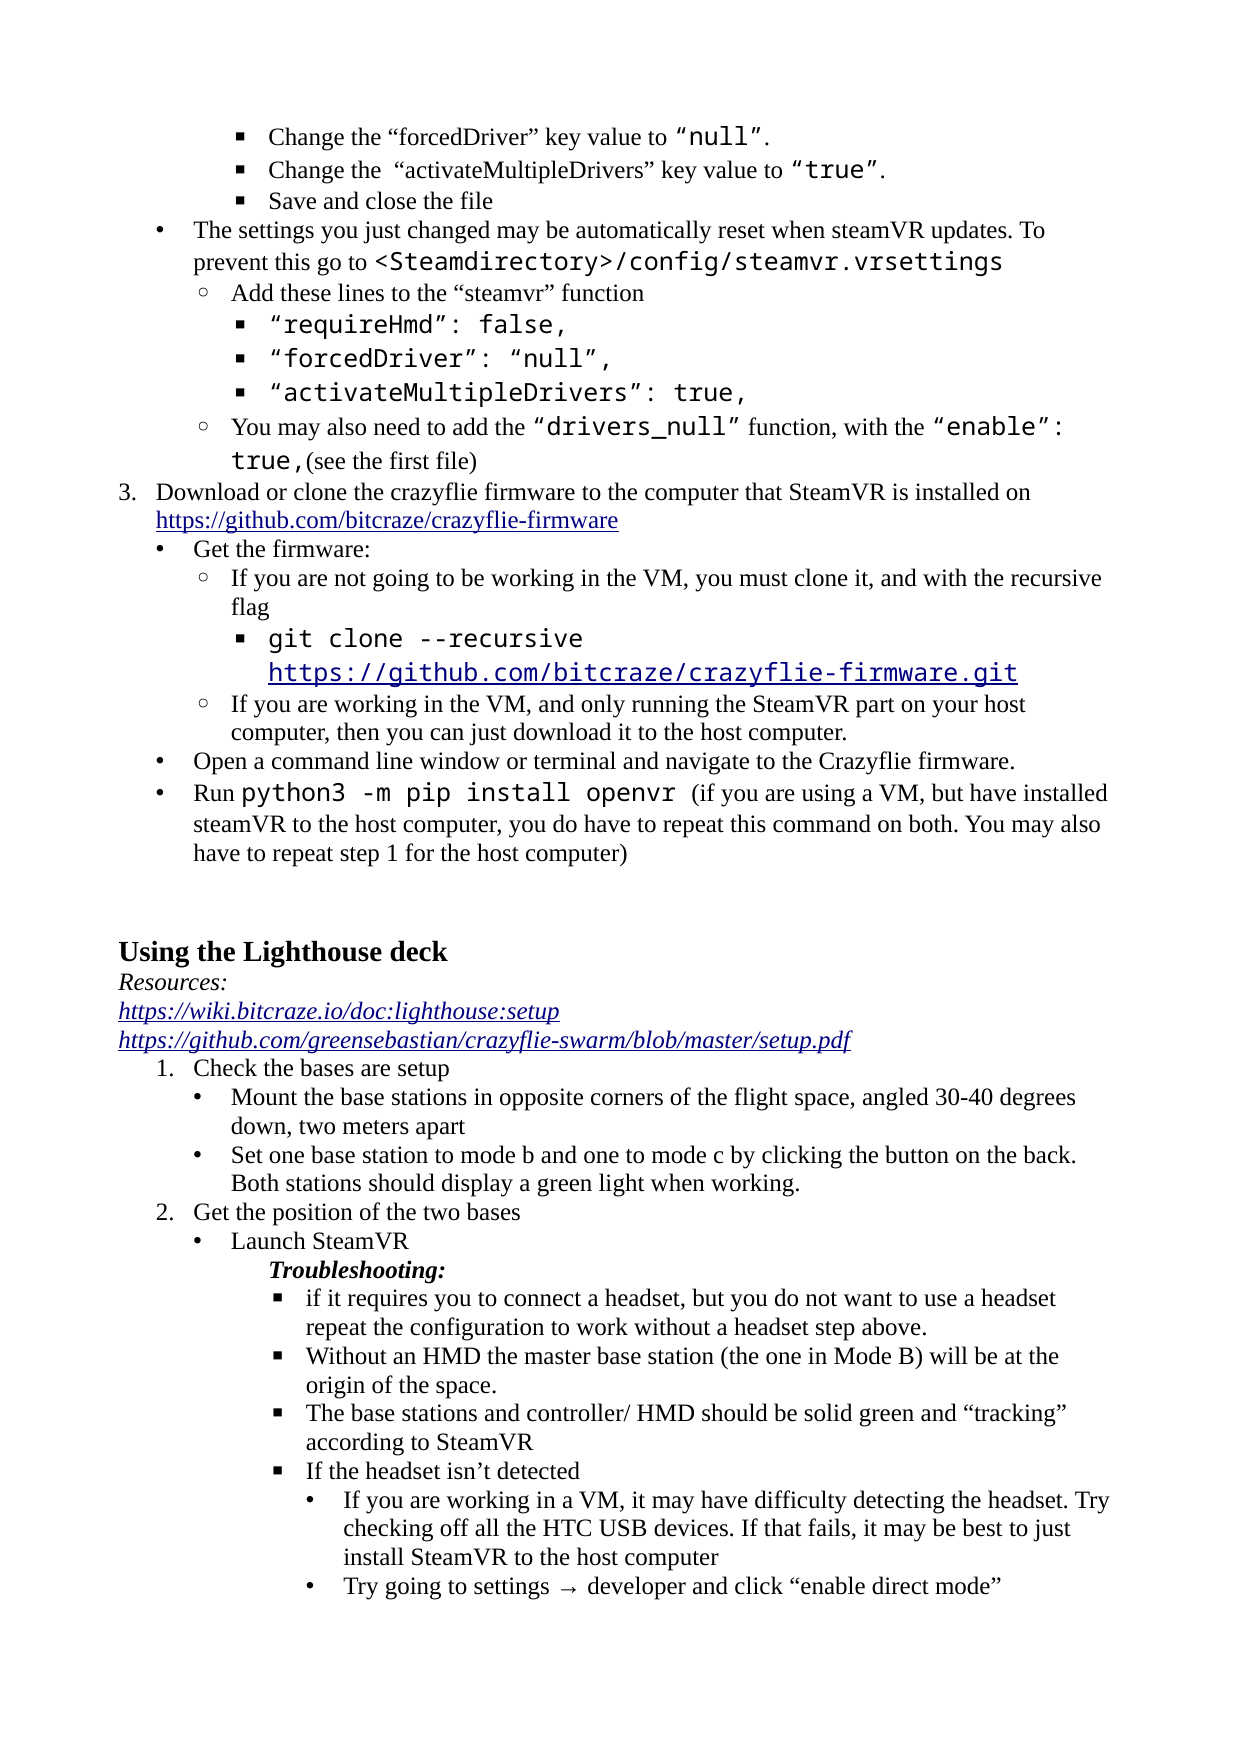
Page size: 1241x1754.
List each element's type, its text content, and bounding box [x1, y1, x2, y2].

list “forcedDriver”: “null”, [231, 341, 1122, 375]
list “activateMultipleDrivers”: true, [231, 375, 1122, 409]
list If you are working in the VM, and only running the SteamVR part on your host computer, then you can just download it to the host computer. [193, 689, 1122, 746]
list Try going to settings → developer and click “enable direct mode” [306, 1571, 1122, 1600]
text Resources: [118, 967, 1122, 996]
list If the headset isn’t detected [268, 1456, 1122, 1485]
list Mount the base stations in opposite corners of the flight space, angled 30-40 degrees down, two meters apart [193, 1082, 1122, 1140]
list Change the “activateMultipleDrivers” key value to “true”. [231, 152, 1122, 186]
list Troubleshooting: [231, 1255, 1122, 1283]
list If you are not going to be working in the VM, you must clone it, and with the recursive flag [193, 563, 1122, 621]
list You may also need to add the “drivers_null” function, with the “enable”: true,(see the first file) [193, 409, 1122, 477]
text https://wiki.bitcraze.io/doc:lighthouse:setup [118, 996, 1122, 1025]
list Add these lines to the “steamvr” function [193, 278, 1122, 307]
text https://github.com/greensebastian/crazyflie-swarm/blob/master/setup.pdf [118, 1025, 1122, 1053]
list Get the firmware: [156, 534, 1122, 563]
list If you are working in a VM, it may have difficulty detecting the headset. Try checking off all the HTC USB devices. If that fails, it may be best to just install SteamVR to the host computer [306, 1485, 1122, 1571]
list The base stations and controller/ HMD should be solid green and “tracking” according to SteamVR [268, 1398, 1122, 1456]
list Run python3 -m pip install openvr (if you are using a VM, but have installed steamVR to the host computer, you do have to repeat this command on both. You may also have to repeat step 1 for the host computer) [156, 775, 1122, 867]
list Set one base station to mode b and one to mode c by clicking the button on the back. Both stations should display a green light when working. [193, 1140, 1122, 1197]
list Without an HMD the master base station (the one in Mode B) will be at the origin of the space. [268, 1341, 1122, 1398]
list Get the position of the two bases [156, 1197, 1122, 1226]
list git clone --recursive https://github.com/bitcraze/crazyflie-firmware.git [231, 621, 1122, 689]
list Save and close the file [231, 186, 1122, 215]
list Check the bases are setup [156, 1053, 1122, 1082]
list “requireHmd”: false, [231, 307, 1122, 341]
list The settings you just changed may be automatically reset when steamVR updates. To prevent this go to <Steamdirectory>/config/steamvr.vrsettings [156, 215, 1122, 278]
list Change the “forcedDriver” key value to “null”. [231, 118, 1122, 152]
text Using the Lighthouse deck [118, 934, 1122, 967]
list Launch SteamVR [193, 1226, 1122, 1255]
list Open a command line window or terminal and navigate to the Crazyflie firmware. [156, 746, 1122, 775]
list Download or clone the crazyflie firmware to the computer that SteamVR is installed on https://github.com/bitcraze/crazyflie-firmware [118, 477, 1122, 534]
list if it requires you to connect a headset, but you do not want to use a headset repeat the configuration to work without a headset step above. [268, 1283, 1122, 1341]
